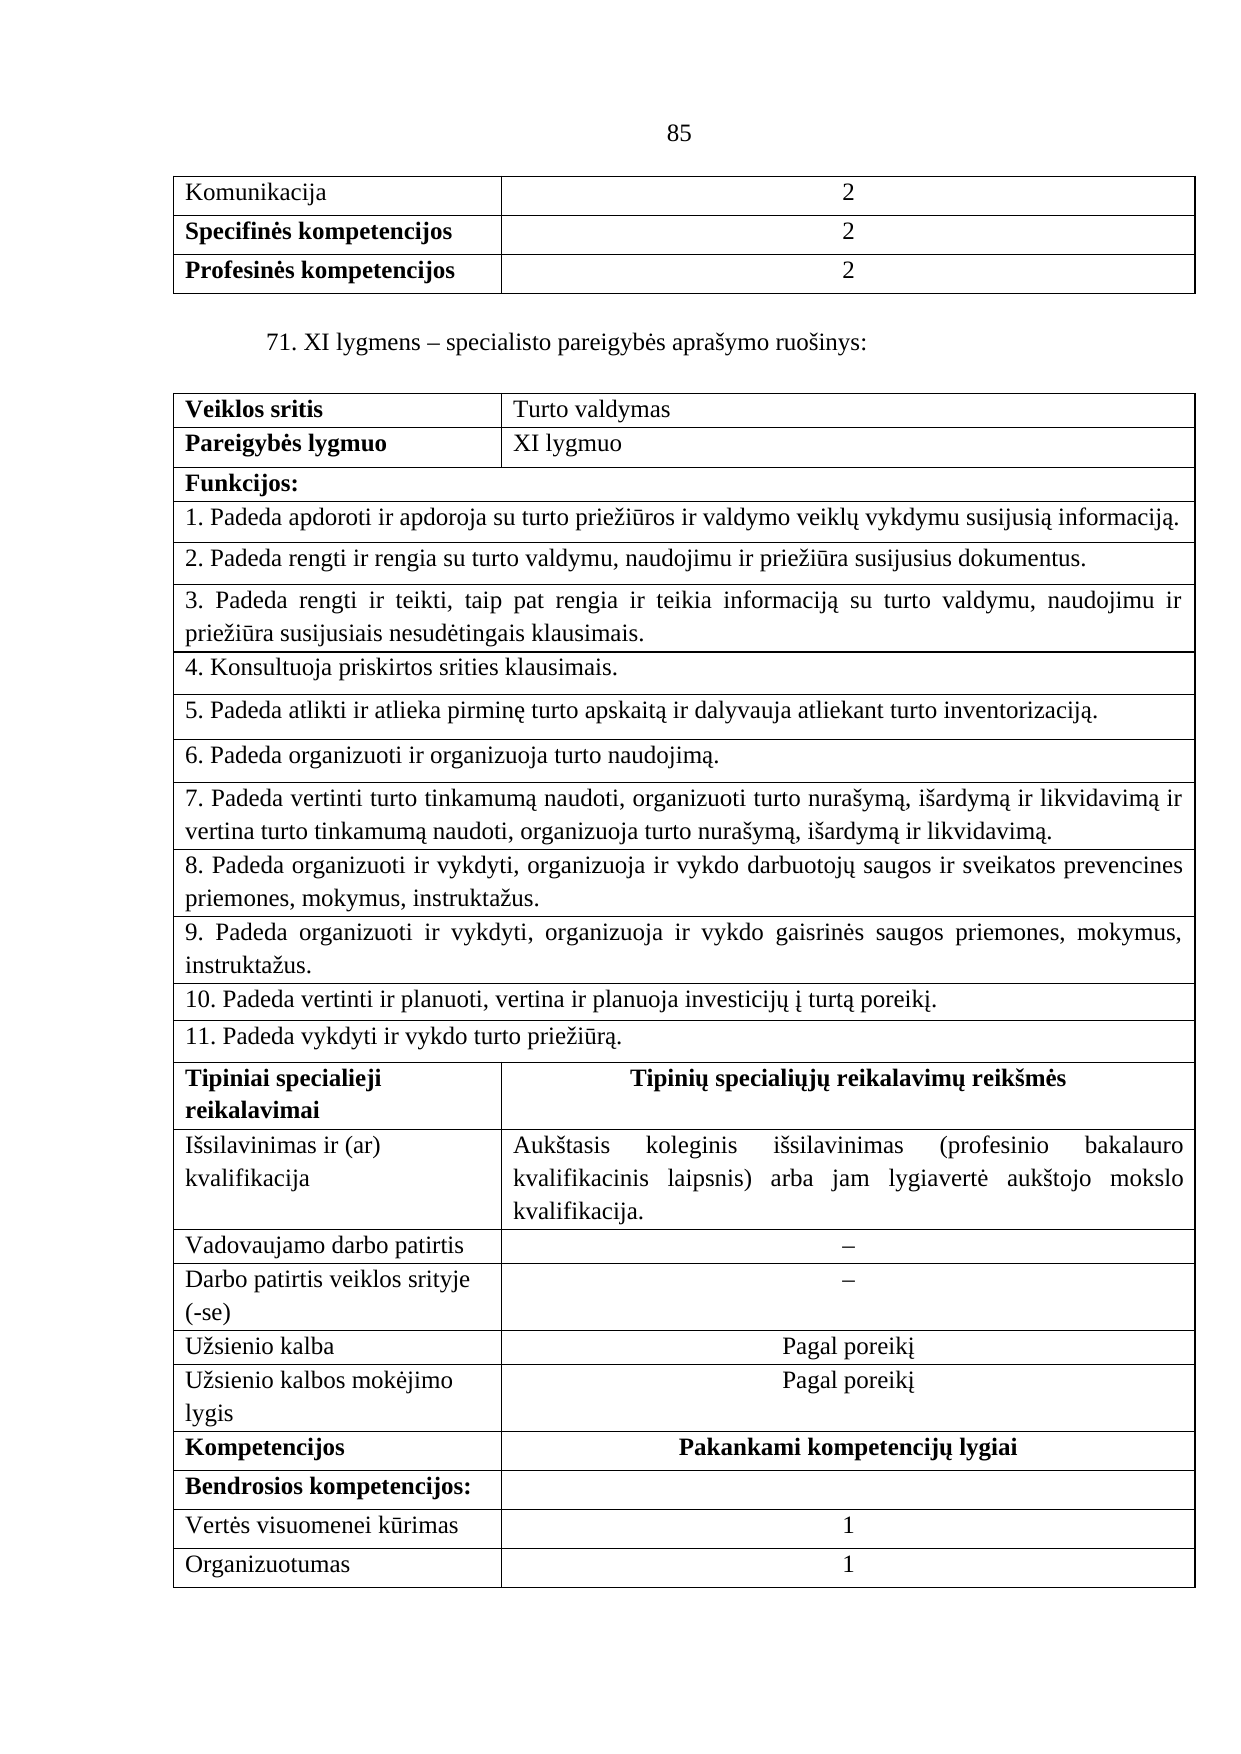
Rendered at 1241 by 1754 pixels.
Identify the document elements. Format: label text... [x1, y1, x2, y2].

table_cell Tipiniai specialieji reikalavimai [174, 1063, 501, 1129]
table_cell Vadovaujamo darbo patirtis [174, 1230, 501, 1263]
table_cell 2. Padeda rengti ir rengia su turto valdymu, naudojimu ir priežiūra susijusius dokumentus. [174, 543, 1194, 584]
table_cell 2 [502, 216, 1194, 254]
table_cell Vertės visuomenei kūrimas [174, 1510, 501, 1548]
table_cell Bendrosios kompetencijos: [174, 1471, 501, 1509]
table_cell – [502, 1264, 1194, 1330]
table_cell 11. Padeda vykdyti ir vykdo turto priežiūrą. [174, 1021, 1194, 1062]
table_cell 1. Padeda apdoroti ir apdoroja su turto priežiūros ir valdymo veiklų vykdymu susijusią informaciją. [174, 502, 1194, 542]
table_cell 1 [502, 1510, 1194, 1548]
table_cell Tipinių specialiųjų reikalavimų reikšmės [502, 1063, 1194, 1129]
table_cell 2 [502, 177, 1194, 215]
table_cell Aukštasis koleginis išsilavinimas (profesinio bakalauro kvalifikacinis laipsnis) arba jam lygiavertė aukštojo mokslo kvalifikacija. [502, 1130, 1194, 1229]
table_cell Komunikacija [174, 177, 501, 215]
table_cell Profesinės kompetencijos [174, 255, 501, 293]
table_cell 4. Konsultuoja priskirtos srities klausimais. [174, 653, 1194, 694]
table_cell Pareigybės lygmuo [174, 428, 501, 467]
table_cell 10. Padeda vertinti ir planuoti, vertina ir planuoja investicijų į turtą poreikį. [174, 984, 1194, 1020]
table_cell 2 [502, 255, 1194, 293]
table_cell Užsienio kalba [174, 1331, 501, 1364]
table_cell Funkcijos: [174, 468, 1194, 501]
table_cell 9. Padeda organizuoti ir vykdyti, organizuoja ir vykdo gaisrinės saugos priemones, mokymus, instruktažus. [174, 917, 1194, 983]
table_cell 8. Padeda organizuoti ir vykdyti, organizuoja ir vykdo darbuotojų saugos ir sveikatos prevencines priemones, mokymus, instruktažus. [174, 850, 1194, 916]
table_cell 6. Padeda organizuoti ir organizuoja turto naudojimą. [174, 740, 1194, 782]
table_cell Kompetencijos [174, 1432, 501, 1470]
table_cell Užsienio kalbos mokėjimo lygis [174, 1365, 501, 1431]
table_cell 3. Padeda rengti ir teikti, taip pat rengia ir teikia informaciją su turto valdymu, naudojimu ir priežiūra susijusiais nesudėtingais klausimais. [174, 585, 1194, 651]
table_cell Pakankami kompetencijų lygiai [502, 1432, 1194, 1470]
table_cell Išsilavinimas ir (ar) kvalifikacija [174, 1130, 501, 1229]
table_header Turto valdymas [502, 394, 1194, 427]
table_cell [502, 1471, 1194, 1509]
text 71. XI lygmens – specialisto pareigybės aprašymo ruošinys: [177, 327, 1181, 356]
table_cell Pagal poreikį [502, 1331, 1194, 1364]
table_cell Organizuotumas [174, 1549, 501, 1587]
table_cell Pagal poreikį [502, 1365, 1194, 1431]
table_cell 1 [502, 1549, 1194, 1587]
table_cell XI lygmuo [502, 428, 1194, 467]
table_cell Darbo patirtis veiklos srityje (-se) [174, 1264, 501, 1330]
table_cell Specifinės kompetencijos [174, 216, 501, 254]
table_cell 7. Padeda vertinti turto tinkamumą naudoti, organizuoti turto nurašymą, išardymą ir likvidavimą ir vertina turto tinkamumą naudoti, organizuoja turto nurašymą, išardymą ir likvidavimą. [174, 783, 1194, 849]
table_cell – [502, 1230, 1194, 1263]
table_header Veiklos sritis [174, 394, 501, 427]
table_cell 5. Padeda atlikti ir atlieka pirminę turto apskaitą ir dalyvauja atliekant turto inventorizaciją. [174, 695, 1194, 739]
